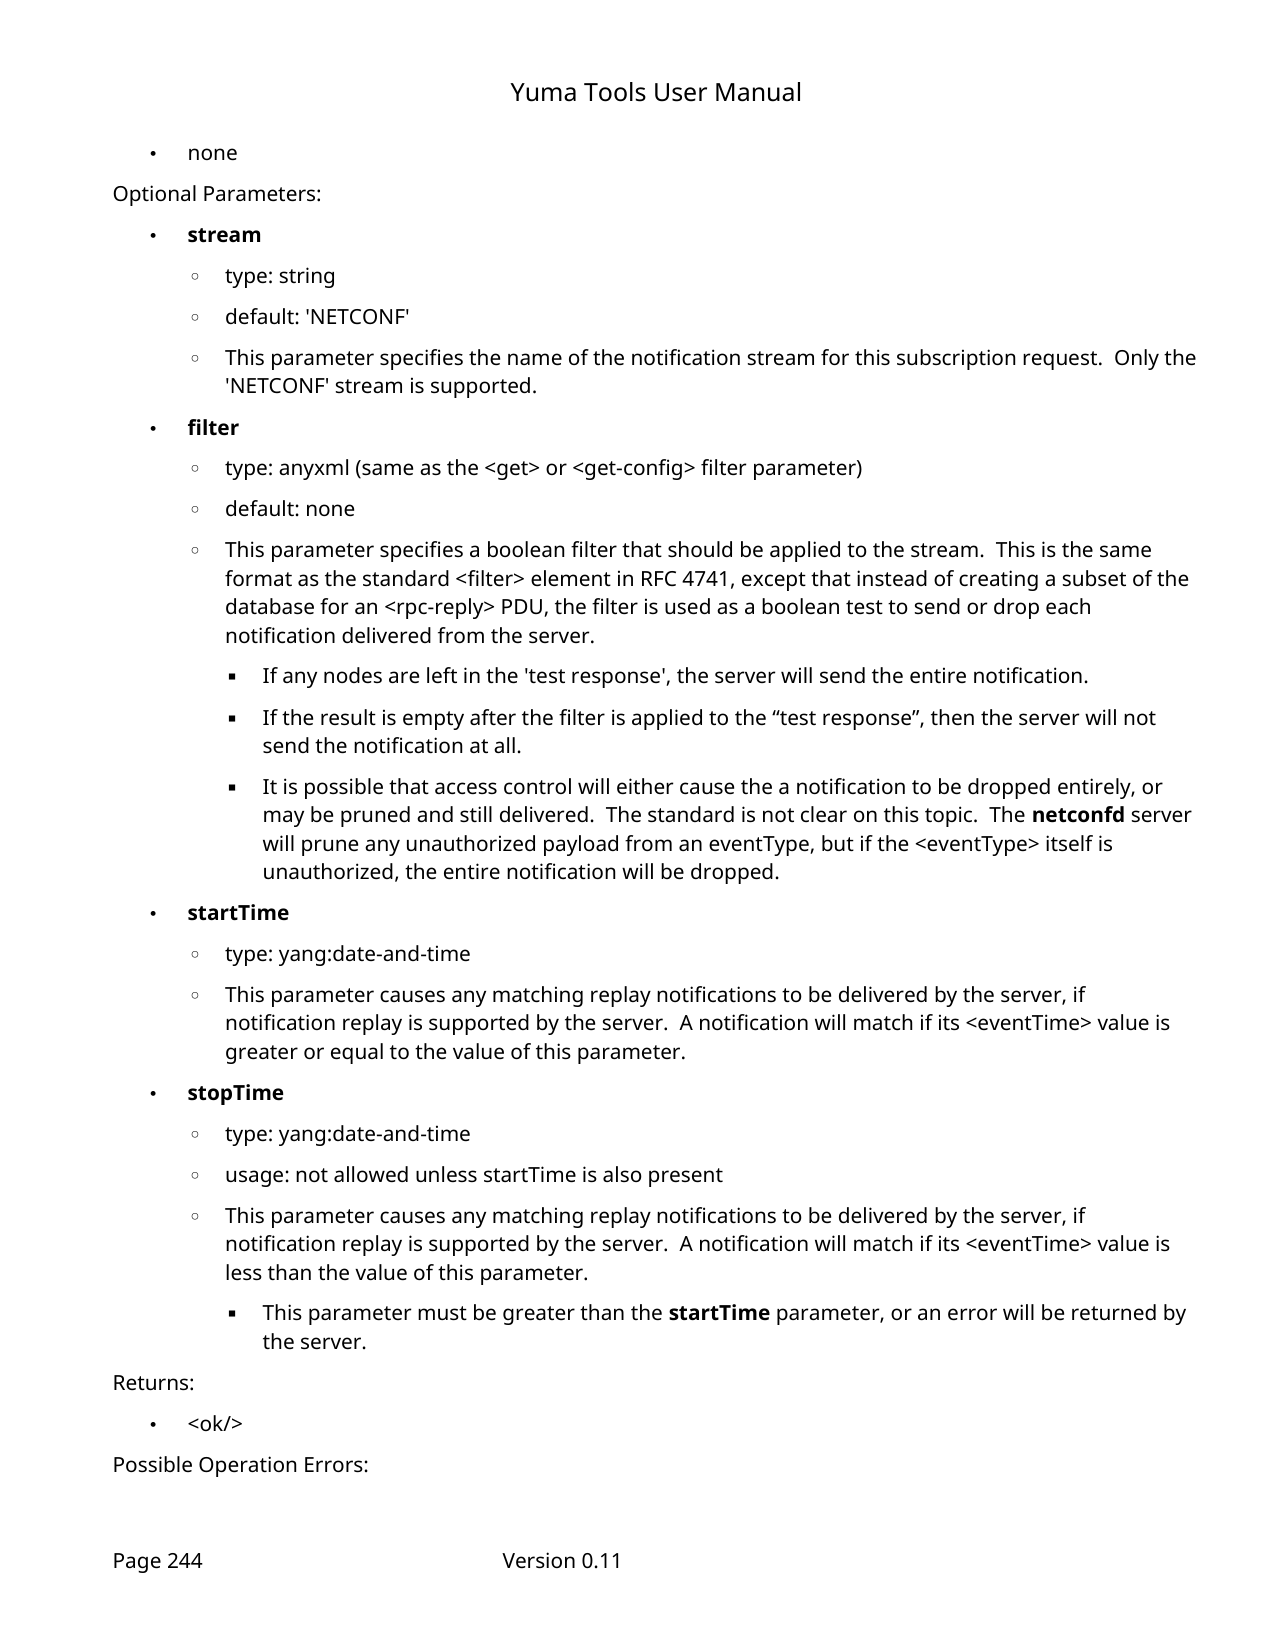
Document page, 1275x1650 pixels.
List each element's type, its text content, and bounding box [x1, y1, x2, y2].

list This parameter causes any matching replay notifications to be delivered by the server, if notification replay is supported by the server. A notification will match if its <eventTime> value is less than the value of this parameter. [187, 1201, 1200, 1286]
list startTime [150, 898, 1200, 927]
list This parameter causes any matching replay notifications to be delivered by the server, if notification replay is supported by the server. A notification will match if its <eventTime> value is greater or equal to the value of this parameter. [187, 980, 1200, 1065]
list none [150, 138, 1200, 167]
list <ok/> [150, 1409, 1200, 1437]
text Returns: [112, 1368, 1200, 1396]
list stream [150, 220, 1200, 249]
list default: none [187, 494, 1200, 523]
list If any nodes are left in the 'test response', the server will send the entire notification. [225, 662, 1200, 690]
list filter [150, 413, 1200, 441]
list This parameter specifies a boolean filter that should be applied to the stream. This is the same format as the standard <filter> element in RFC 4741, except that instead of creating a subset of the database for an <rpc-reply> PDU, the filter is used as a boolean test to send or drop each notification delivered from the server. [187, 535, 1200, 649]
text Possible Operation Errors: [112, 1450, 1200, 1478]
list This parameter specifies the name of the notification stream for this subscription request. Only the 'NETCONF' stream is supported. [187, 343, 1200, 400]
list usage: not allowed unless startTime is also present [187, 1160, 1200, 1188]
list stopTime [150, 1078, 1200, 1106]
text Optional Parameters: [112, 179, 1200, 208]
list It is possible that access control will either cause the a notification to be dropped entirely, or may be pruned and still delivered. The standard is not clear on this topic. The netconfd server will prune any unauthorized payload from an eventType, but if the <eventType> itself is unauthorized, the entire notification will be dropped. [225, 772, 1200, 886]
list type: yang:date-and-time [187, 939, 1200, 968]
list default: 'NETCONF' [187, 302, 1200, 331]
list If the result is empty after the filter is applied to the “test response”, then the server will not send the notification at all. [225, 703, 1200, 759]
list type: anyxml (same as the <get> or <get-config> filter parameter) [187, 453, 1200, 482]
list type: string [187, 261, 1200, 290]
list This parameter must be greater than the startTime parameter, or an error will be returned by the server. [225, 1298, 1200, 1355]
list type: yang:date-and-time [187, 1119, 1200, 1147]
